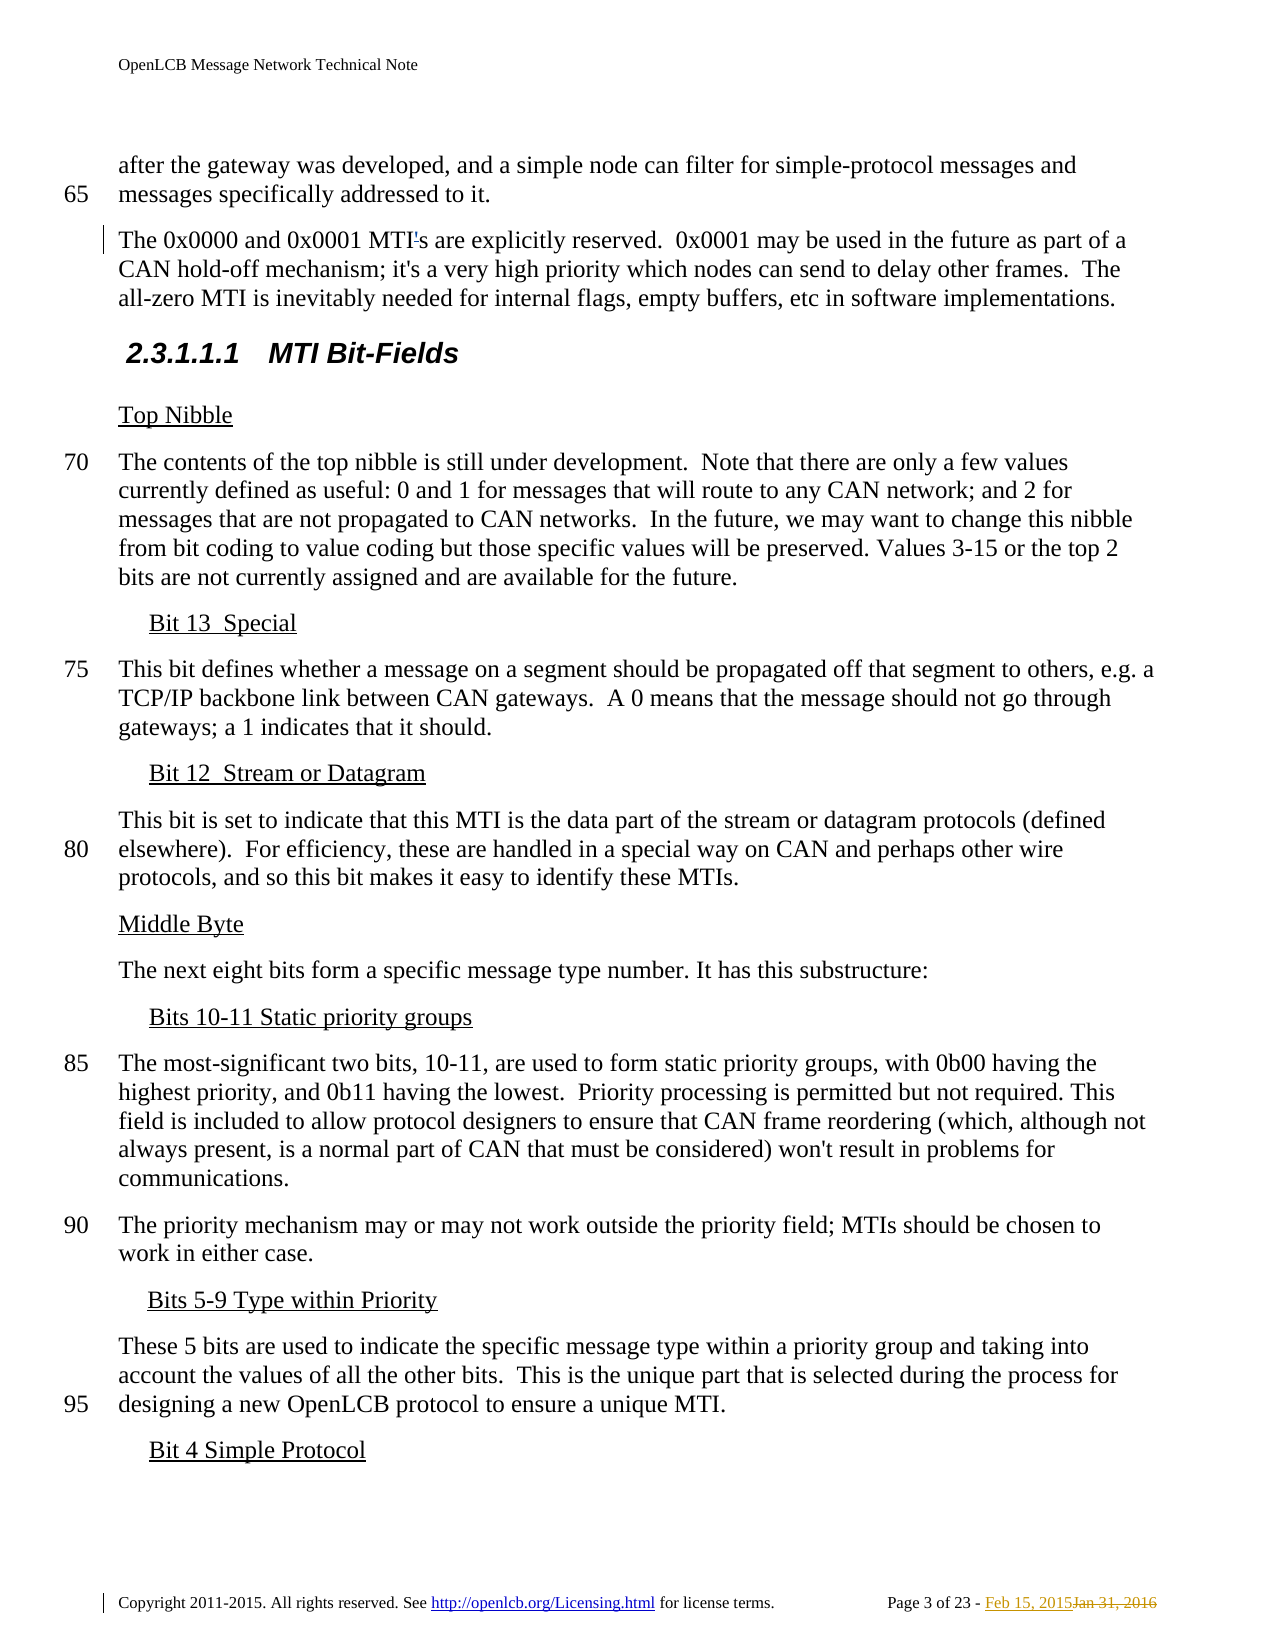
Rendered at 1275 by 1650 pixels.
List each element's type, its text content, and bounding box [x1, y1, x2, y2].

text The 0x0000 and 0x0001 MTIs are explicitly reserved. 0x0001 may be used in the future as part of a CAN hold-off mechanism; it's a very high priority which nodes can send to delay other frames. The all-zero MTI is inevitably needed for internal flags, empty buffers, etc in software implementations. [118, 225, 1157, 311]
text after the gateway was developed, and a simple node can filter for simple-protocol messages and messages specifically addressed to it. [118, 150, 1157, 207]
text The contents of the top nibble is still under development. Note that there are only a few values currently defined as useful: 0 and 1 for messages that will route to any CAN network; and 2 for messages that are not propagated to CAN networks. In the future, we may want to change this nibble from bit coding to value coding but those specific values will be preserved. Values 3-15 or the top 2 bits are not currently assigned and are available for the future. [118, 447, 1157, 590]
text The priority mechanism may or may not work outside the priority field; MTIs should be chosen to work in either case. [118, 1210, 1157, 1267]
text The most-significant two bits, 10-11, are used to form static priority groups, with 0b00 having the highest priority, and 0b11 having the lowest. Priority processing is permitted but not required. This field is included to allow protocol designers to ensure that CAN frame reordering (which, although not always present, is a normal part of CAN that must be considered) won't result in problems for communications. [118, 1048, 1157, 1192]
text These 5 bits are used to indicate the specific message type within a priority group and taking into account the values of all the other bits. This is the unique part that is selected during the process for designing a new OpenLCB protocol to ensure a unique MTI. [118, 1331, 1157, 1418]
text Bit 12 Stream or Datagram [118, 758, 1157, 787]
text Bit 13 Special [118, 608, 1157, 637]
text Middle Byte [118, 909, 1157, 938]
text The next eight bits form a specific message type number. It has this substructure: [118, 955, 1157, 984]
text This bit is set to indicate that this MTI is the data part of the stream or datagram protocols (defined elsewhere). For efficiency, these are handled in a special way on CAN and perhaps other wire protocols, and so this bit makes it easy to identify these MTIs. [118, 805, 1157, 891]
text This bit defines whether a message on a segment should be propagated off that segment to others, e.g. a TCP/IP backbone link between CAN gateways. A 0 means that the message should not go through gateways; a 1 indicates that it should. [118, 654, 1157, 741]
text Bit 4 Simple Protocol [118, 1435, 1157, 1464]
text Bits 10-11 Static priority groups [118, 1002, 1157, 1031]
text Top Nibble [118, 400, 1157, 429]
subtitle MTI Bit-Fields [118, 336, 1157, 370]
text Bits 5-9 Type within Priority [118, 1285, 1157, 1314]
